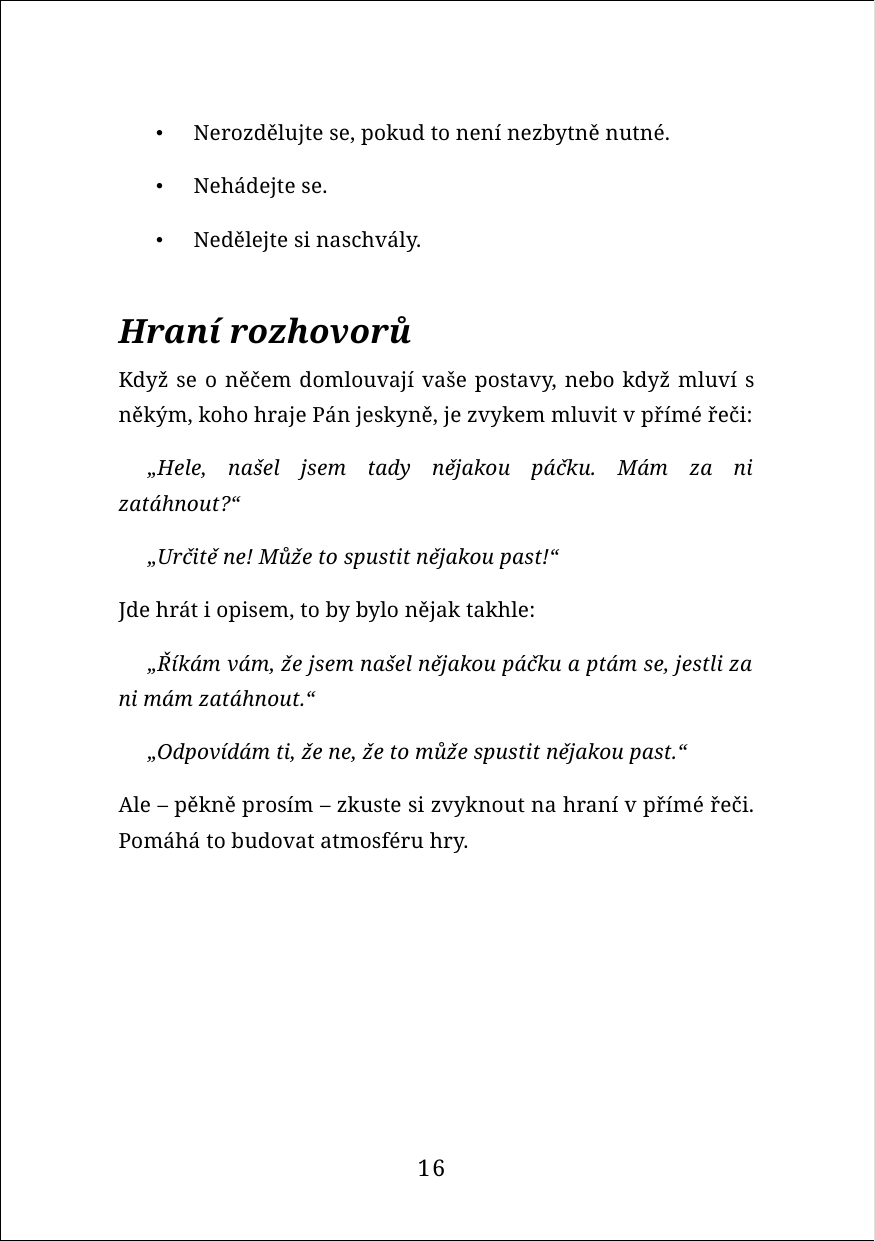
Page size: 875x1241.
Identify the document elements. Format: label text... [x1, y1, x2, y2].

text Jde hrát i opisem, to by bylo nějak takhle: [118, 595, 756, 624]
subtitle Hraní rozhovorů [118, 307, 756, 353]
list Nehádejte se. [156, 171, 756, 200]
text „Určitě ne! Může to spustit nějakou past!“ [118, 542, 756, 571]
list Nedělejte si naschvály. [156, 225, 756, 253]
text Když se o něčem domlouvají vaše postavy, nebo když mluví s někým, koho hraje Pán jeskyně, je zvykem mluvit v přímé řeči: [118, 365, 756, 429]
text „Odpovídám ti, že ne, že to může spustit nějakou past.“ [118, 737, 756, 766]
text „Hele, našel jsem tady nějakou páčku. Mám za ni zatáhnout?“ [118, 453, 756, 517]
text Ale – pěkně prosím – zkuste si zvyknout na hraní v přímé řeči. Pomáhá to budovat atmosféru hry. [118, 791, 756, 854]
text „Říkám vám, že jsem našel nějakou páčku a ptám se, jestli za ni mám zatáhnout.“ [118, 649, 756, 713]
list Nerozdělujte se, pokud to není nezbytně nutné. [156, 118, 756, 147]
